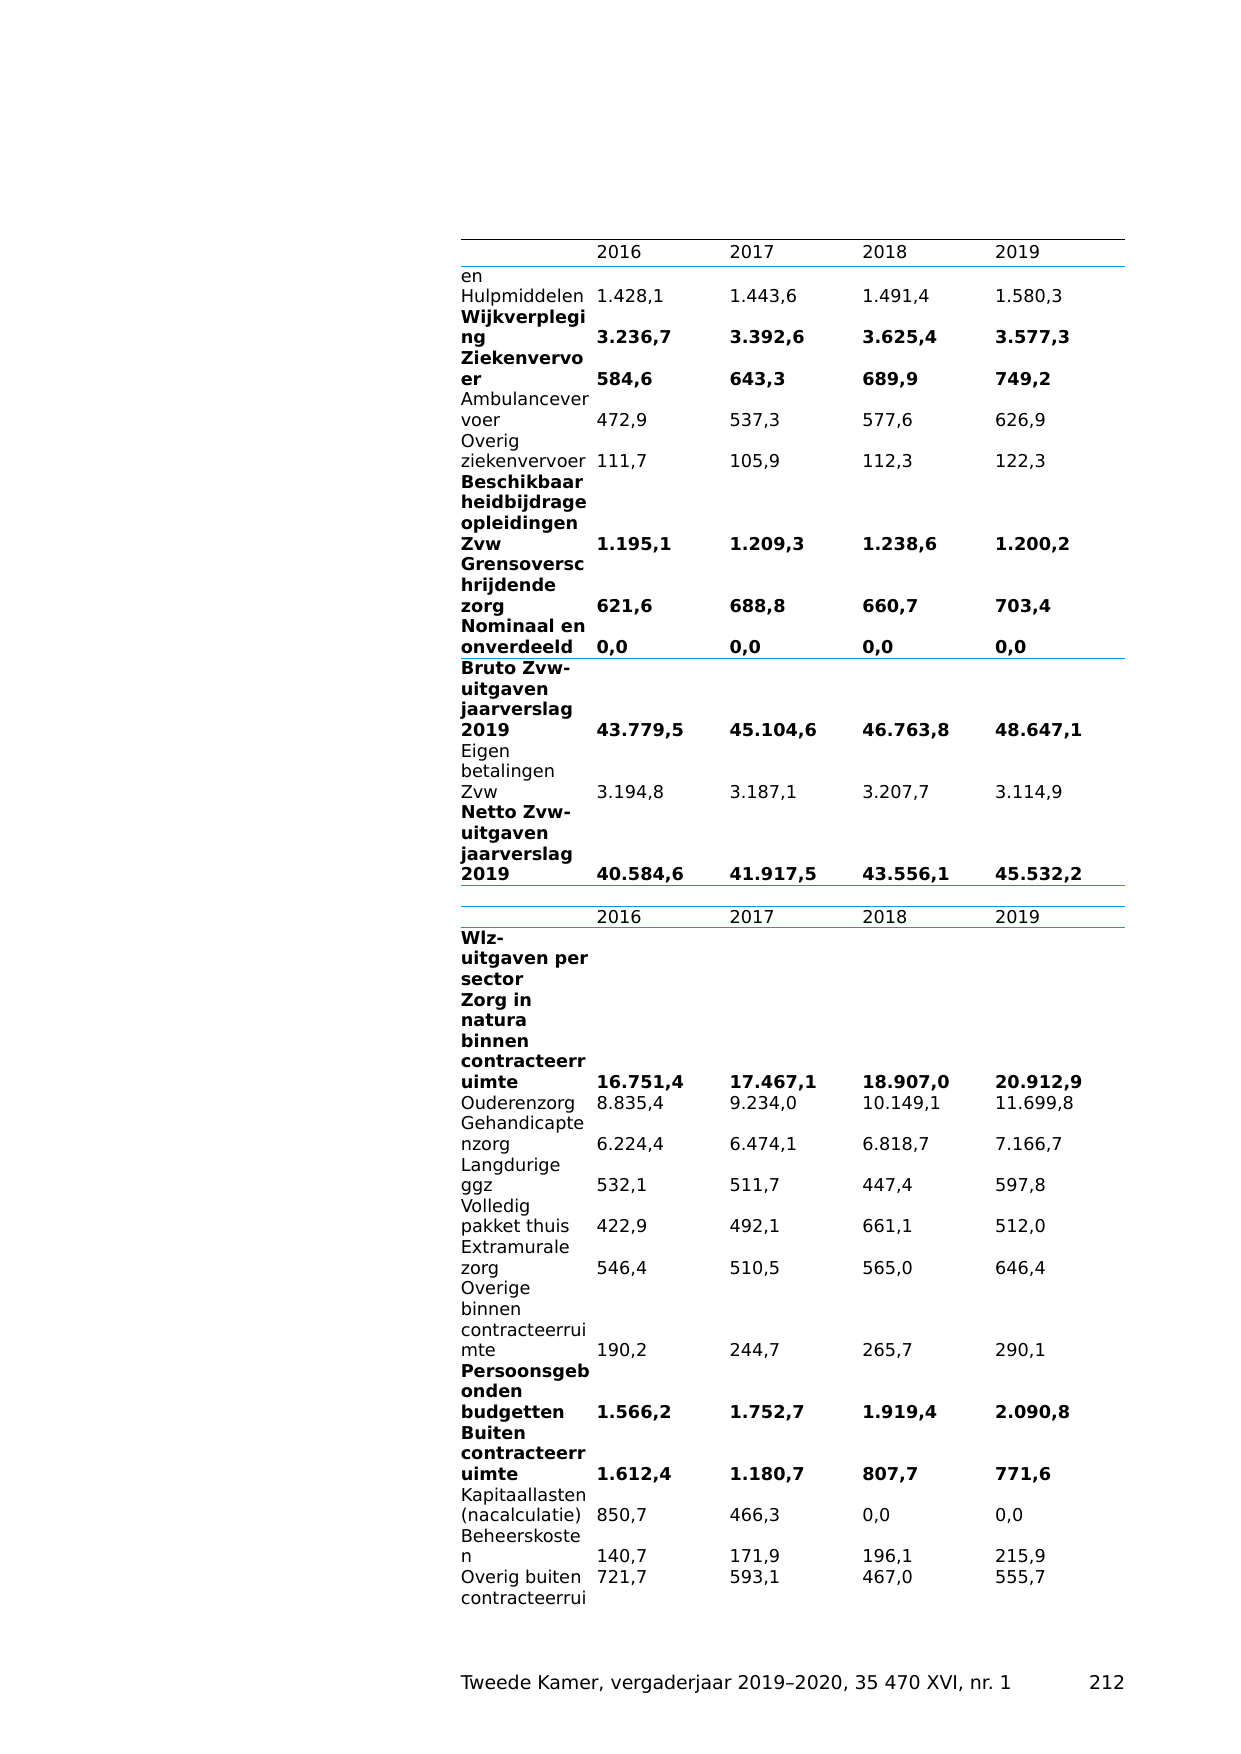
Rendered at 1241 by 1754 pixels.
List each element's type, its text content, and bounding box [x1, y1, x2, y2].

table_cell Wijkverpleging [461, 307, 593, 348]
table_cell 1.580,3 [992, 286, 1125, 307]
table_cell 46.763,8 [859, 659, 992, 741]
table_cell [726, 928, 859, 989]
table_cell 43.556,1 [859, 803, 992, 885]
table_cell 555,7 [992, 1567, 1125, 1608]
table_cell [461, 907, 593, 927]
table_cell Overige binnen contracteerruimte [461, 1278, 593, 1361]
table_cell 467,0 [859, 1567, 992, 1608]
table_cell 0,0 [859, 616, 992, 657]
table_cell Ouderenzorg [461, 1093, 593, 1113]
table_cell en [461, 267, 593, 286]
table_cell [992, 928, 1125, 989]
table_cell 122,3 [992, 431, 1125, 472]
table_cell [726, 267, 859, 286]
table_cell 6.224,4 [594, 1113, 726, 1154]
table_cell 10.149,1 [859, 1093, 992, 1113]
table_cell 577,6 [859, 389, 992, 431]
table_cell Langdurige ggz [461, 1155, 593, 1196]
table_cell 0,0 [726, 616, 859, 657]
table_cell 0,0 [859, 1485, 992, 1526]
table_cell 0,0 [992, 616, 1125, 657]
table_cell 290,1 [992, 1278, 1125, 1361]
table_cell 7.166,7 [992, 1113, 1125, 1154]
table_cell 850,7 [594, 1485, 726, 1526]
table_cell 140,7 [594, 1526, 726, 1567]
table_cell Eigen betalingen Zvw [461, 741, 593, 802]
table_cell Overig buiten contracteerrui [461, 1567, 593, 1608]
table_cell 1.752,7 [726, 1361, 859, 1423]
table_cell Ziekenvervoer [461, 348, 593, 389]
table_cell Zorg in natura binnen contracteerruimte [461, 990, 593, 1093]
table_cell 171,9 [726, 1526, 859, 1567]
table_cell 661,1 [859, 1196, 992, 1237]
table_cell 1.195,1 [594, 472, 726, 554]
table_cell 597,8 [992, 1155, 1125, 1196]
table_cell 215,9 [992, 1526, 1125, 1567]
table_cell 112,3 [859, 431, 992, 472]
table_cell 492,1 [726, 1196, 859, 1237]
table_cell 2019 [992, 907, 1125, 927]
table_cell 643,3 [726, 348, 859, 389]
table_cell 546,4 [594, 1237, 726, 1278]
table_cell [726, 886, 859, 906]
table_cell 48.647,1 [992, 659, 1125, 741]
table_cell 11.699,8 [992, 1093, 1125, 1113]
table_cell 2019 [992, 240, 1125, 266]
table_cell 18.907,0 [859, 990, 992, 1093]
table_cell 771,6 [992, 1423, 1125, 1484]
table_cell 660,7 [859, 554, 992, 616]
table_cell [461, 886, 593, 906]
table_cell Overig ziekenvervoer [461, 431, 593, 472]
table_cell 510,5 [726, 1237, 859, 1278]
table_cell 17.467,1 [726, 990, 859, 1093]
table_cell Persoonsgebonden budgetten [461, 1361, 593, 1423]
table_cell 2017 [726, 907, 859, 927]
table_cell Buiten contracteerruimte [461, 1423, 593, 1484]
table_cell 2016 [594, 240, 726, 266]
table_cell 532,1 [594, 1155, 726, 1196]
table_cell 3.236,7 [594, 307, 726, 348]
table_cell 2017 [726, 240, 859, 266]
table_cell 20.912,9 [992, 990, 1125, 1093]
table_cell 6.818,7 [859, 1113, 992, 1154]
table_cell 593,1 [726, 1567, 859, 1608]
table_cell [859, 886, 992, 906]
table_cell 3.114,9 [992, 741, 1125, 802]
table_cell 244,7 [726, 1278, 859, 1361]
table_cell [594, 886, 726, 906]
table_cell 1.428,1 [594, 286, 726, 307]
table_cell 196,1 [859, 1526, 992, 1567]
table_cell 807,7 [859, 1423, 992, 1484]
table_cell 511,7 [726, 1155, 859, 1196]
table_cell 646,4 [992, 1237, 1125, 1278]
table_cell 688,8 [726, 554, 859, 616]
table_cell 43.779,5 [594, 659, 726, 741]
table_cell 2018 [859, 240, 992, 266]
table_cell Ambulancevervoer [461, 389, 593, 431]
table_cell Gehandicaptenzorg [461, 1113, 593, 1154]
table_cell Beheerskosten [461, 1526, 593, 1567]
table_cell [859, 928, 992, 989]
table_cell Wlz-uitgaven per sector [461, 928, 593, 989]
table_cell [461, 240, 593, 266]
table_cell 9.234,0 [726, 1093, 859, 1113]
table_cell 472,9 [594, 389, 726, 431]
table_cell 512,0 [992, 1196, 1125, 1237]
table_cell Kapitaallasten (nacalculatie) [461, 1485, 593, 1526]
table_cell 0,0 [594, 616, 726, 657]
table_cell 3.625,4 [859, 307, 992, 348]
table_cell [594, 928, 726, 989]
table_cell Grensoverschrijdende zorg [461, 554, 593, 616]
table_cell 1.443,6 [726, 286, 859, 307]
table_cell 1.919,4 [859, 1361, 992, 1423]
table_cell [859, 267, 992, 286]
table_cell 1.180,7 [726, 1423, 859, 1484]
table_cell 584,6 [594, 348, 726, 389]
table_cell [992, 886, 1125, 906]
table_cell 45.104,6 [726, 659, 859, 741]
table_cell Extramurale zorg [461, 1237, 593, 1278]
table_cell 3.194,8 [594, 741, 726, 802]
table_cell 3.207,7 [859, 741, 992, 802]
table_cell Nominaal en onverdeeld [461, 616, 593, 657]
table_header Tabel 14 Factsheet zorguitgaven en -ontvangsten per deelsector 2016 t/m 2019 (bedragen x € 1 miljoen) [461, 191, 1125, 239]
table_cell [992, 267, 1125, 286]
table_cell 447,4 [859, 1155, 992, 1196]
table_cell 45.532,2 [992, 803, 1125, 885]
table_cell 265,7 [859, 1278, 992, 1361]
table_cell 537,3 [726, 389, 859, 431]
table_cell 1.612,4 [594, 1423, 726, 1484]
table_cell 749,2 [992, 348, 1125, 389]
table_cell 621,6 [594, 554, 726, 616]
table_cell 1.491,4 [859, 286, 992, 307]
table_cell 40.584,6 [594, 803, 726, 885]
table_cell 3.392,6 [726, 307, 859, 348]
table_cell 1.209,3 [726, 472, 859, 554]
table_cell 111,7 [594, 431, 726, 472]
table_cell Bruto Zvw-uitgaven jaarverslag 2019 [461, 659, 593, 741]
table_cell [594, 267, 726, 286]
table_cell 721,7 [594, 1567, 726, 1608]
table_cell 8.835,4 [594, 1093, 726, 1113]
table_cell 41.917,5 [726, 803, 859, 885]
table_cell 466,3 [726, 1485, 859, 1526]
table_cell 16.751,4 [594, 990, 726, 1093]
table_cell Netto Zvw-uitgaven jaarverslag 2019 [461, 803, 593, 885]
table_cell 626,9 [992, 389, 1125, 431]
table_cell 2018 [859, 907, 992, 927]
table_cell 190,2 [594, 1278, 726, 1361]
table_cell Hulpmiddelen [461, 286, 593, 307]
table_cell 689,9 [859, 348, 992, 389]
table_cell 2.090,8 [992, 1361, 1125, 1423]
table_cell 105,9 [726, 431, 859, 472]
table_cell Volledig pakket thuis [461, 1196, 593, 1237]
table_cell Beschikbaarheidbijdrage opleidingen Zvw [461, 472, 593, 554]
table_cell 3.577,3 [992, 307, 1125, 348]
table_cell 2016 [594, 907, 726, 927]
table_cell 3.187,1 [726, 741, 859, 802]
table_cell 565,0 [859, 1237, 992, 1278]
table_cell 1.200,2 [992, 472, 1125, 554]
table_cell 1.238,6 [859, 472, 992, 554]
table_cell 1.566,2 [594, 1361, 726, 1423]
table_cell 703,4 [992, 554, 1125, 616]
table_cell 6.474,1 [726, 1113, 859, 1154]
table_cell 422,9 [594, 1196, 726, 1237]
table_cell 0,0 [992, 1485, 1125, 1526]
